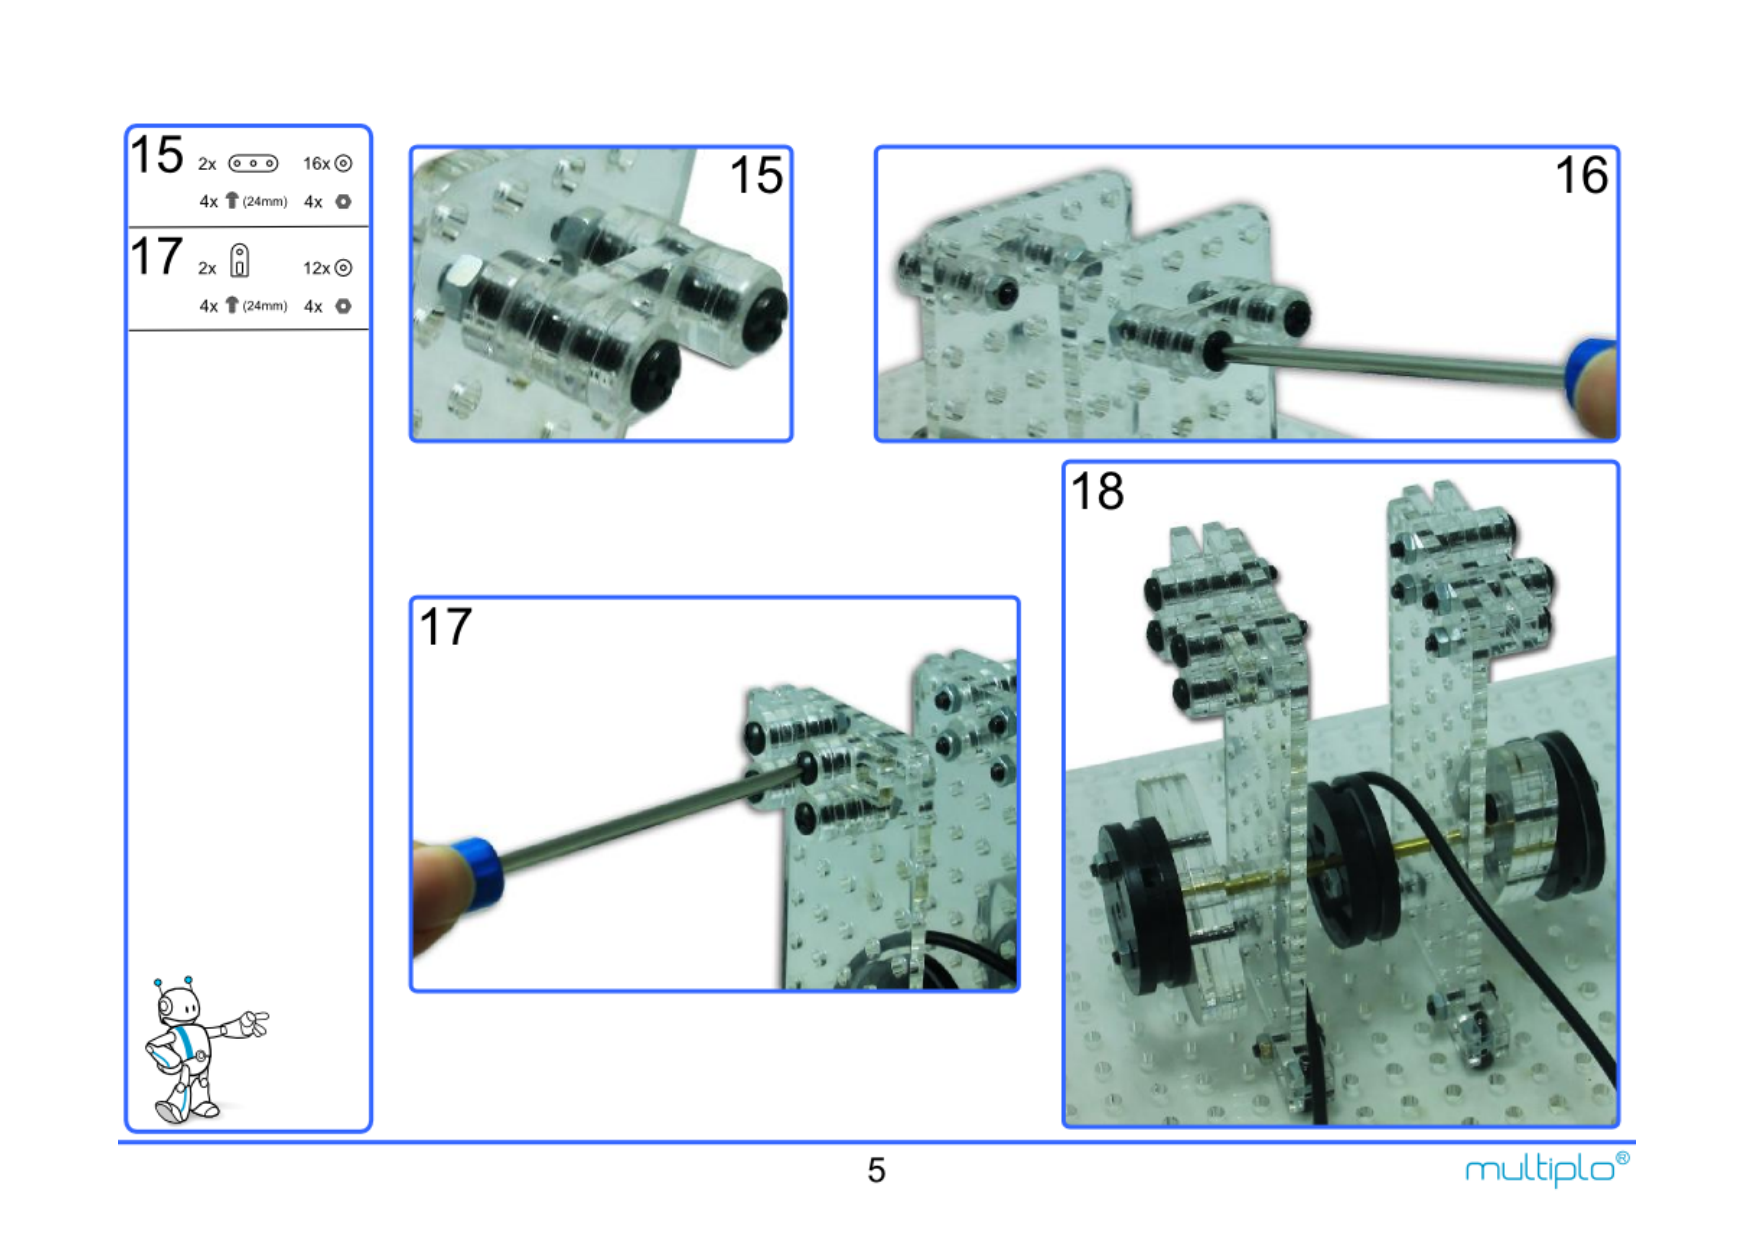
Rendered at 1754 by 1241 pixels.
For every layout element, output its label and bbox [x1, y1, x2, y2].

picture [118, 118, 1636, 1192]
